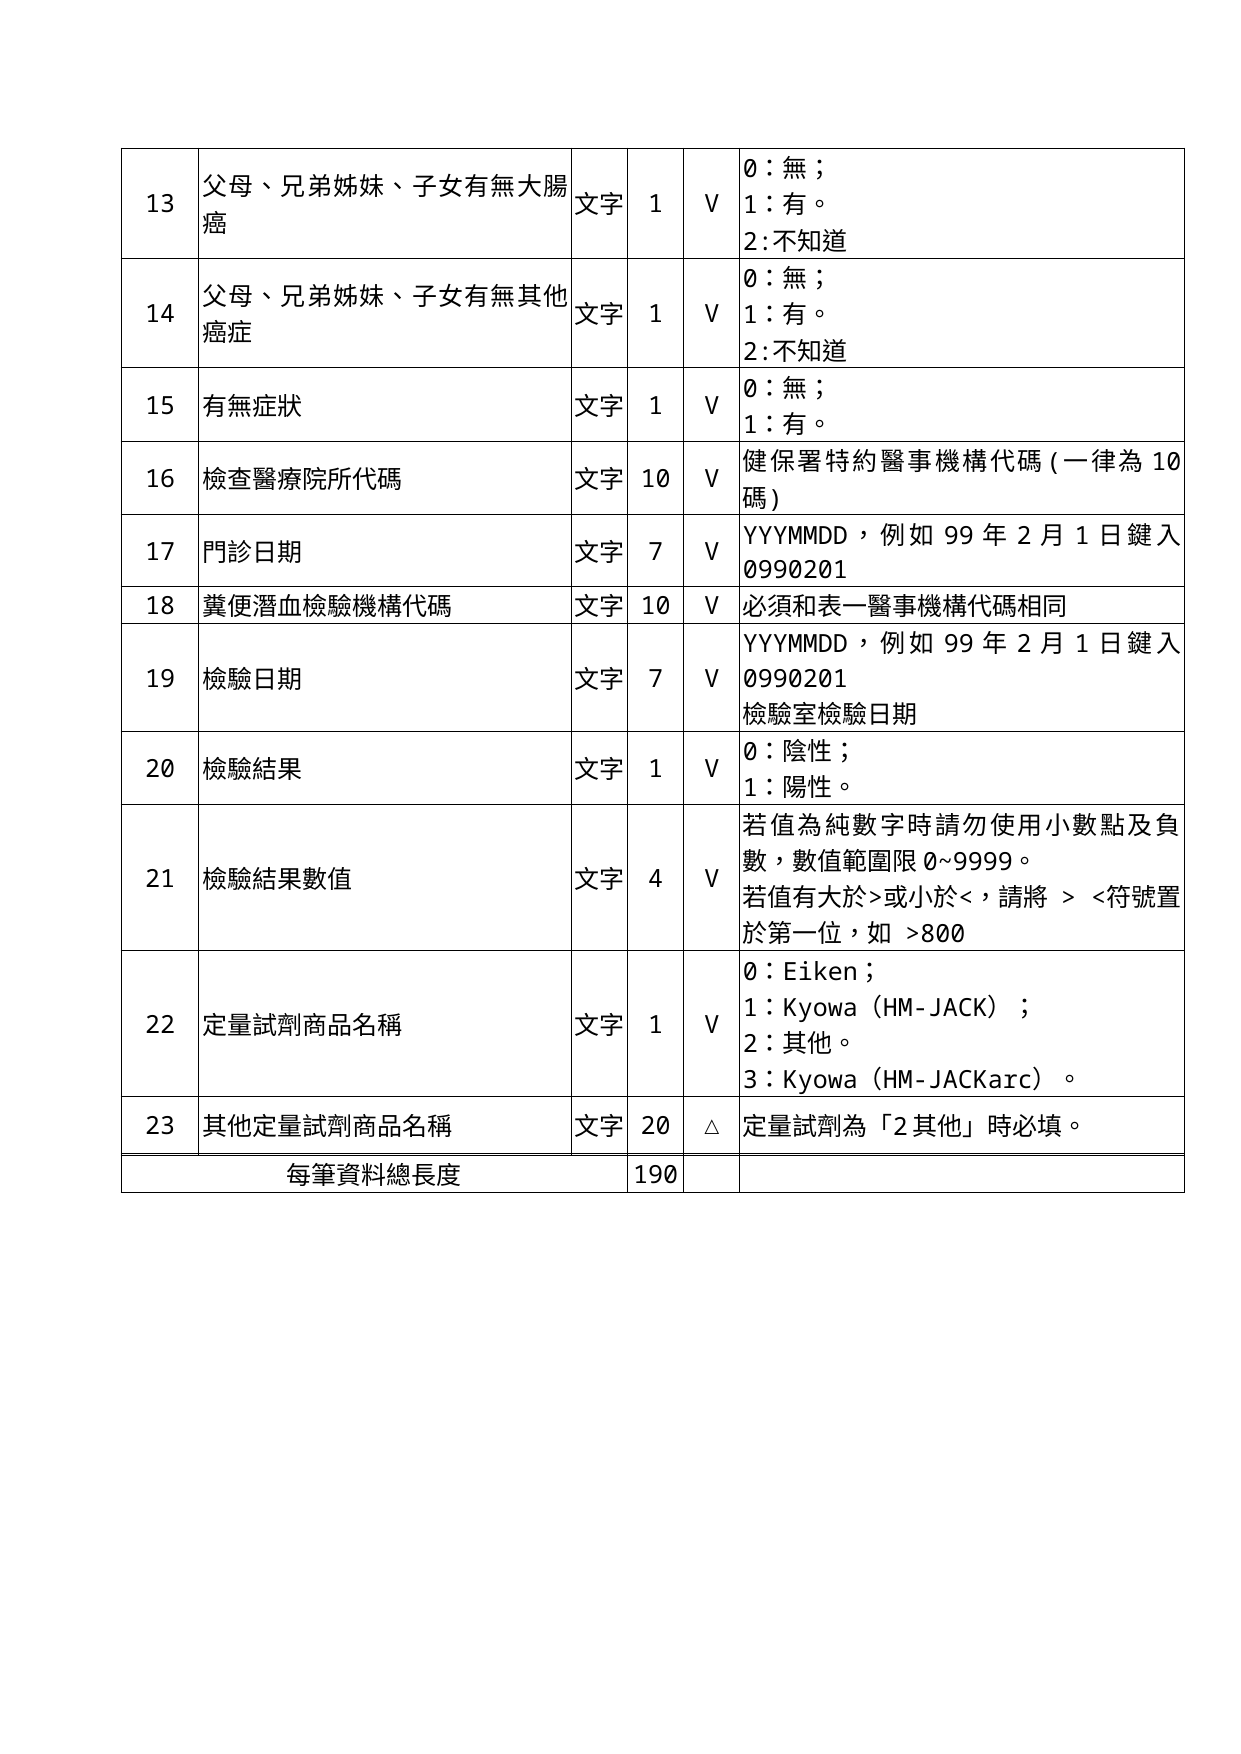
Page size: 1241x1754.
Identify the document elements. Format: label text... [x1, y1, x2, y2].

table_cell 文字 [572, 515, 627, 586]
table_cell 190 [628, 1156, 683, 1192]
table_cell V [684, 587, 739, 623]
table_cell 文字 [572, 1097, 627, 1152]
table_cell 10 [628, 442, 683, 514]
table_cell 15 [122, 368, 198, 441]
table_cell 其他定量試劑商品名稱 [199, 1097, 571, 1152]
table_cell V [684, 624, 739, 731]
table_cell 父母、兄弟姊妹、子女有無其他癌症 [199, 259, 571, 367]
table_cell △ [684, 1097, 739, 1152]
table_cell 0：Eiken； 1：Kyowa（HM-JACK）； 2：其他。 3：Kyowa（HM-JACKarc）。 [740, 951, 1184, 1096]
table_cell 1 [628, 732, 683, 804]
table_cell 若值為純數字時請勿使用小數點及負數，數值範圍限0~9999。 若值有大於>或小於<，請將 > <符號置於第一位，如 >800 [740, 805, 1184, 950]
table_cell 0：無； 1：有。 2:不知道 [740, 259, 1184, 367]
table_cell 23 [122, 1097, 198, 1152]
table_cell 21 [122, 805, 198, 950]
table_cell 0：陰性； 1：陽性。 [740, 732, 1184, 804]
table_cell 文字 [572, 368, 627, 441]
table_cell 文字 [572, 259, 627, 367]
table_cell V [684, 442, 739, 514]
table_cell 定量試劑為「2其他」時必填。 [740, 1097, 1184, 1152]
table_cell V [684, 732, 739, 804]
table_cell V [684, 368, 739, 441]
table_cell 10 [628, 587, 683, 623]
table_cell 健保署特約醫事機構代碼(一律為10碼) [740, 442, 1184, 514]
table_cell 7 [628, 624, 683, 731]
table_cell 檢查醫療院所代碼 [199, 442, 571, 514]
table_cell 必須和表一醫事機構代碼相同 [740, 587, 1184, 623]
table_cell 檢驗結果數值 [199, 805, 571, 950]
table_cell V [684, 515, 739, 586]
table_cell YYYMMDD，例如99年2月1日鍵入0990201 檢驗室檢驗日期 [740, 624, 1184, 731]
table_cell 0：無； 1：有。 [740, 368, 1184, 441]
table_cell 檢驗結果 [199, 732, 571, 804]
table_cell 18 [122, 587, 198, 623]
table_cell 1 [628, 259, 683, 367]
table_cell [740, 1156, 1184, 1192]
table_cell 定量試劑商品名稱 [199, 951, 571, 1096]
table_cell [684, 1156, 739, 1192]
table_cell YYYMMDD，例如99年2月1日鍵入0990201 [740, 515, 1184, 586]
table_cell 1 [628, 149, 683, 257]
table_cell V [684, 259, 739, 367]
table_cell 文字 [572, 805, 627, 950]
table_cell 每筆資料總長度 [122, 1156, 627, 1192]
table_cell 檢驗日期 [199, 624, 571, 731]
table_cell 19 [122, 624, 198, 731]
table_cell 文字 [572, 624, 627, 731]
table_cell 文字 [572, 442, 627, 514]
table_cell 0：無； 1：有。 2:不知道 [740, 149, 1184, 257]
table_cell 4 [628, 805, 683, 950]
table_cell 有無症狀 [199, 368, 571, 441]
table_cell V [684, 951, 739, 1096]
table_cell V [684, 805, 739, 950]
table_cell V [684, 149, 739, 257]
table_cell 17 [122, 515, 198, 586]
table_cell 糞便潛血檢驗機構代碼 [199, 587, 571, 623]
table_cell 1 [628, 951, 683, 1096]
table_cell 7 [628, 515, 683, 586]
table_cell 22 [122, 951, 198, 1096]
table_cell 1 [628, 368, 683, 441]
table_cell 父母、兄弟姊妹、子女有無大腸癌 [199, 149, 571, 257]
table_cell 文字 [572, 149, 627, 257]
table_cell 14 [122, 259, 198, 367]
table_cell 文字 [572, 732, 627, 804]
table_cell 門診日期 [199, 515, 571, 586]
table_cell 文字 [572, 587, 627, 623]
table_cell 20 [122, 732, 198, 804]
table_cell 20 [628, 1097, 683, 1152]
table_cell 文字 [572, 951, 627, 1096]
table_cell 13 [122, 149, 198, 257]
table_cell 16 [122, 442, 198, 514]
